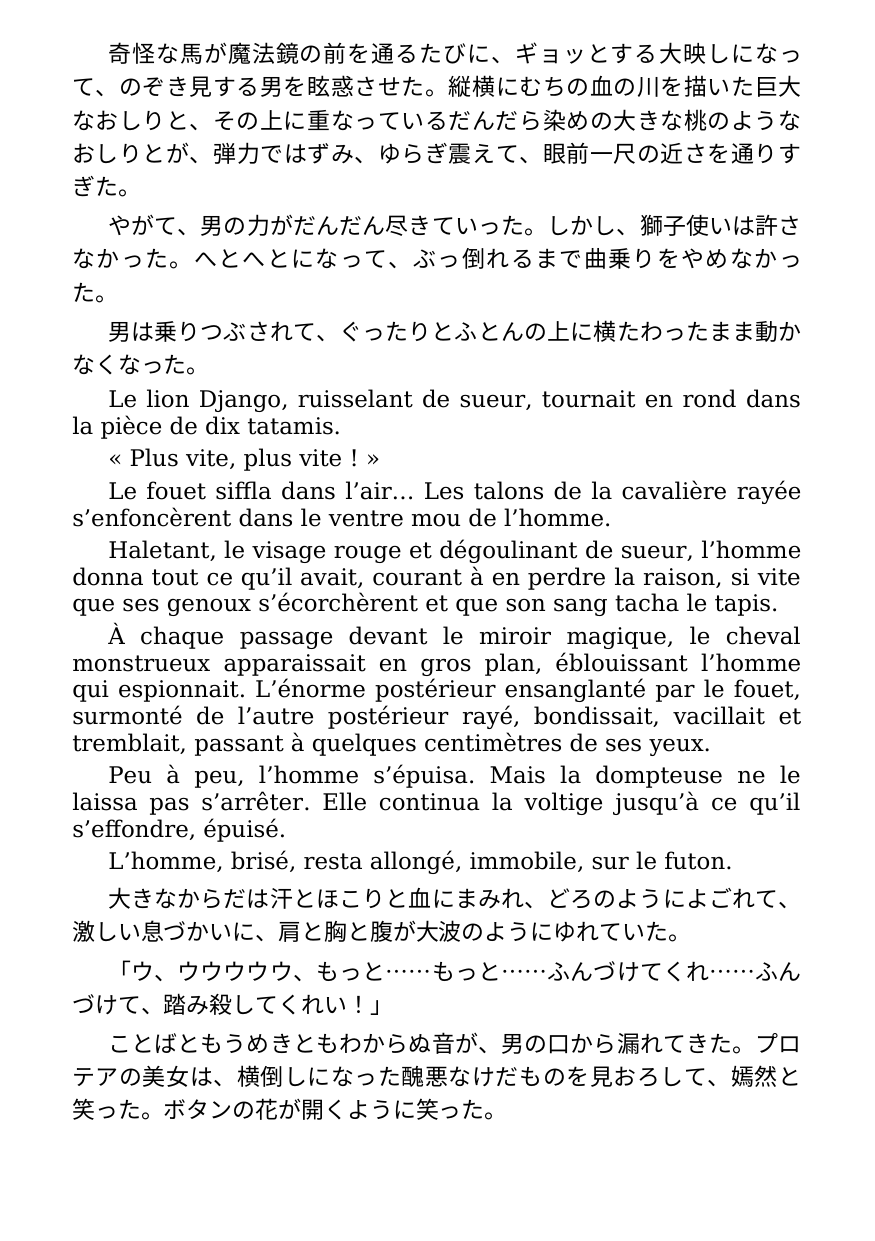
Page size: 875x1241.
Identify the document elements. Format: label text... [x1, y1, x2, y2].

text 「ウ、ウウウウウ、もっと……もっと……ふんづけてくれ……ふんづけて、踏み殺してくれい！」 [72, 953, 802, 1020]
text « Plus vite, plus vite ! » [72, 445, 802, 472]
text 奇怪な馬が魔法鏡の前を通るたびに、ギョッとする大映しになって、のぞき見する男を眩惑させた。縦横にむちの血の川を描いた巨大なおしりと、その上に重なっているだんだら染めの大きな桃のようなおしりとが、弾力ではずみ、ゆらぎ震えて、眼前一尺の近さを通りすぎた。 [72, 36, 802, 202]
text À chaque passage devant le miroir magique, le cheval monstrueux apparaissait en gros plan, éblouissant l’homme qui espionnait. L’énorme postérieur ensanglanté par le fouet, surmonté de l’autre postérieur rayé, bondissait, vacillait et tremblait, passant à quelques centimètres de ses yeux. [72, 623, 802, 757]
text やがて、男の力がだんだん尽きていった。しかし、獅子使いは許さなかった。へとへとになって、ぶっ倒れるまで曲乗りをやめなかった。 [72, 208, 802, 308]
text 男は乗りつぶされて、ぐったりとふとんの上に横たわったまま動かなくなった。 [72, 314, 802, 380]
text Peu à peu, l’homme s’épuisa. Mais la dompteuse ne le laissa pas s’arrêter. Elle continua la voltige jusqu’à ce qu’il s’effondre, épuisé. [72, 762, 802, 842]
text Le lion Django, ruisselant de sueur, tournait en rond dans la pièce de dix tatamis. [72, 386, 802, 439]
text 大きなからだは汗とほこりと血にまみれ、どろのようによごれて、激しい息づかいに、肩と胸と腹が大波のようにゆれていた。 [72, 881, 802, 947]
text Haletant, le visage rouge et dégoulinant de sueur, l’homme donna tout ce qu’il avait, courant à en perdre la raison, si vite que ses genoux s’écorchèrent et que son sang tacha le tapis. [72, 537, 802, 617]
text Le fouet siffla dans l’air… Les talons de la cavalière rayée s’enfoncèrent dans le ventre mou de l’homme. [72, 478, 802, 531]
text L’homme, brisé, resta allongé, immobile, sur le futon. [72, 848, 802, 875]
text ことばともうめきともわからぬ音が、男の口から漏れてきた。プロテアの美女は、横倒しになった醜悪なけだものを見おろして、嫣然と笑った。ボタンの花が開くように笑った。 [72, 1026, 802, 1126]
